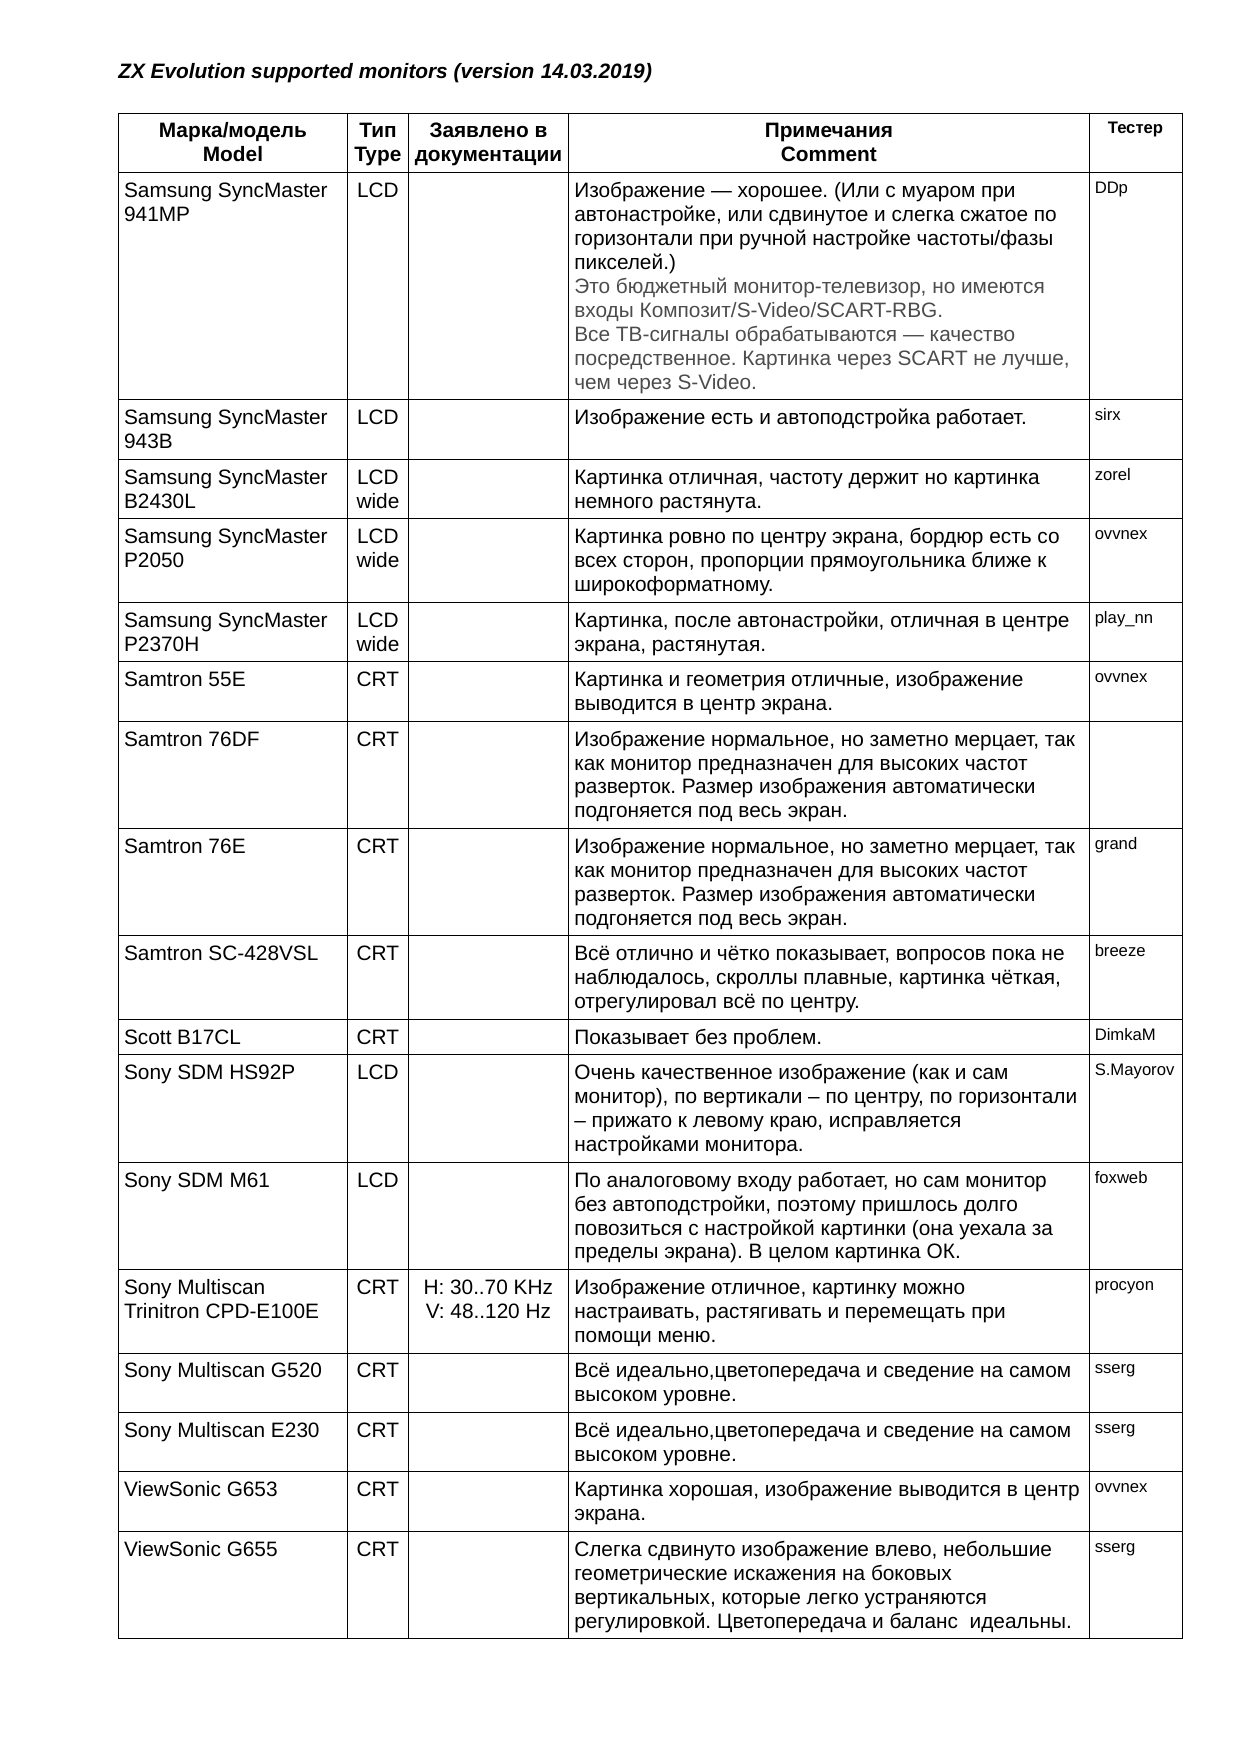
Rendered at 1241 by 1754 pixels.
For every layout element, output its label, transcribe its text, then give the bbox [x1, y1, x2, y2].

table_cell Sony Multiscan G520 [119, 1354, 347, 1412]
table_cell LCD wide [348, 460, 408, 518]
table_cell CRT [348, 829, 408, 935]
table_cell [409, 722, 568, 828]
table_cell Картинка и геометрия отличные, изображение выводится в центр экрана. [569, 662, 1089, 721]
table_cell CRT [348, 1472, 408, 1531]
table_cell foxweb [1090, 1163, 1182, 1269]
table_cell Картинка хорошая, изображение выводится в центр экрана. [569, 1472, 1089, 1531]
table_cell sserg [1090, 1413, 1182, 1471]
table_cell Изображение нормальное, но заметно мерцает, так как монитор предназначен для высоких частот разверток. Размер изображения автоматически подгоняется под весь экран. [569, 722, 1089, 828]
table_cell Всё отлично и чётко показывает, вопросов пока не наблюдалось, скроллы плавные, картинка чёткая, отрегулировал всё по центру. [569, 936, 1089, 1019]
table_cell [409, 460, 568, 518]
table_header Тестер [1090, 114, 1182, 172]
table_cell LCD wide [348, 603, 408, 661]
table_cell [409, 829, 568, 935]
table_cell LCD wide [348, 519, 408, 602]
table_cell ovvnex [1090, 1472, 1182, 1531]
table_cell Samtron SC-428VSL [119, 936, 347, 1019]
table_header Тип Type [348, 114, 408, 172]
table_cell [409, 662, 568, 721]
table_cell CRT [348, 936, 408, 1019]
table_cell Scott B17CL [119, 1020, 347, 1054]
table_cell sirx [1090, 400, 1182, 459]
table_cell Samsung SyncMaster 943B [119, 400, 347, 459]
table_cell [409, 1055, 568, 1162]
table_cell Samsung SyncMaster P2370H [119, 603, 347, 661]
table_cell sserg [1090, 1354, 1182, 1412]
table_cell Изображение отличное, картинку можно настраивать, растягивать и перемещать при помощи меню. [569, 1270, 1089, 1352]
table_cell [409, 1472, 568, 1531]
table_cell Sony Multiscan Trinitron CPD-E100E [119, 1270, 347, 1352]
table_header Примечания Comment [569, 114, 1089, 172]
table_cell grand [1090, 829, 1182, 935]
table_cell Изображение нормальное, но заметно мерцает, так как монитор предназначен для высоких частот разверток. Размер изображения автоматически подгоняется под весь экран. [569, 829, 1089, 935]
table_cell S.Mayorov [1090, 1055, 1182, 1162]
table_header Заявлено в документации [409, 114, 568, 172]
table_cell sserg [1090, 1532, 1182, 1638]
table_cell [409, 1413, 568, 1471]
table_cell LCD [348, 1055, 408, 1162]
table_cell Картинка ровно по центру экрана, бордюр есть со всех сторон, пропорции прямоугольника ближе к широкоформатному. [569, 519, 1089, 602]
table_cell Samtron 55E [119, 662, 347, 721]
table_cell Очень качественное изображение (как и сам монитор), по вертикали – по центру, по горизонтали – прижато к левому краю, исправляется настройками монитора. [569, 1055, 1089, 1162]
table_cell [409, 1020, 568, 1054]
table_cell Sony Multiscan E230 [119, 1413, 347, 1471]
table_cell [409, 1163, 568, 1269]
table_cell По аналоговому входу работает, но сам монитор без автоподстройки, поэтому пришлось долго повозиться с настройкой картинки (она уехала за пределы экрана). В целом картинка ОК. [569, 1163, 1089, 1269]
table_cell Samtron 76DF [119, 722, 347, 828]
table_cell CRT [348, 1532, 408, 1638]
table_cell CRT [348, 722, 408, 828]
table_cell DimkaM [1090, 1020, 1182, 1054]
table_cell Samsung SyncMaster B2430L [119, 460, 347, 518]
table_cell [409, 519, 568, 602]
table_cell [1090, 722, 1182, 828]
table_cell H: 30..70 KHz V: 48..120 Hz [409, 1270, 568, 1352]
table_cell Sony SDM HS92P [119, 1055, 347, 1162]
table_cell [409, 1532, 568, 1638]
table_cell Слегка сдвинуто изображение влево, небольшие геометрические искажения на боковых вертикальных, которые легко устраняются регулировкой. Цветопередача и баланс идеальны. [569, 1532, 1089, 1638]
table_cell LCD [348, 173, 408, 399]
table_cell play_nn [1090, 603, 1182, 661]
table_cell Samsung SyncMaster P2050 [119, 519, 347, 602]
table_cell LCD [348, 1163, 408, 1269]
table_cell CRT [348, 1270, 408, 1352]
table_cell CRT [348, 1020, 408, 1054]
table_cell Показывает без проблем. [569, 1020, 1089, 1054]
table_cell ovvnex [1090, 662, 1182, 721]
table_cell Картинка, после автонастройки, отличная в центре экрана, растянутая. [569, 603, 1089, 661]
table_cell LCD [348, 400, 408, 459]
table_cell CRT [348, 1354, 408, 1412]
table_cell Всё идеально,цветопередача и сведение на самом высоком уровне. [569, 1413, 1089, 1471]
table_cell DDp [1090, 173, 1182, 399]
table_cell [409, 603, 568, 661]
table_cell ovvnex [1090, 519, 1182, 602]
table_cell [409, 1354, 568, 1412]
table_cell Samtron 76E [119, 829, 347, 935]
table_cell [409, 173, 568, 399]
table_cell ViewSonic G653 [119, 1472, 347, 1531]
table_cell ViewSonic G655 [119, 1532, 347, 1638]
table_cell breeze [1090, 936, 1182, 1019]
table_cell Изображение есть и автоподстройка работает. [569, 400, 1089, 459]
table_cell [409, 936, 568, 1019]
table_header Марка/модель Model [119, 114, 347, 172]
table_cell CRT [348, 1413, 408, 1471]
table_cell Всё идеально,цветопередача и сведение на самом высоком уровне. [569, 1354, 1089, 1412]
table_cell Sony SDM M61 [119, 1163, 347, 1269]
table_cell Samsung SyncMaster 941MP [119, 173, 347, 399]
table_cell zorel [1090, 460, 1182, 518]
table_cell Изображение — хорошее. (Или с муаром при автонастройке, или сдвинутое и слегка сжатое по горизонтали при ручной настройке частоты/фазы пикселей.) Это бюджетный монитор-телевизор, но имеются входы Композит/S-Video/SCART-RBG. Все ТВ-сигналы обрабатываются — качество посредственное. Картинка через SCART не лучше, чем через S-Video. [569, 173, 1089, 399]
table_cell CRT [348, 662, 408, 721]
table_cell procyon [1090, 1270, 1182, 1352]
table_cell [409, 400, 568, 459]
table_cell Картинка отличная, частоту держит но картинка немного растянута. [569, 460, 1089, 518]
